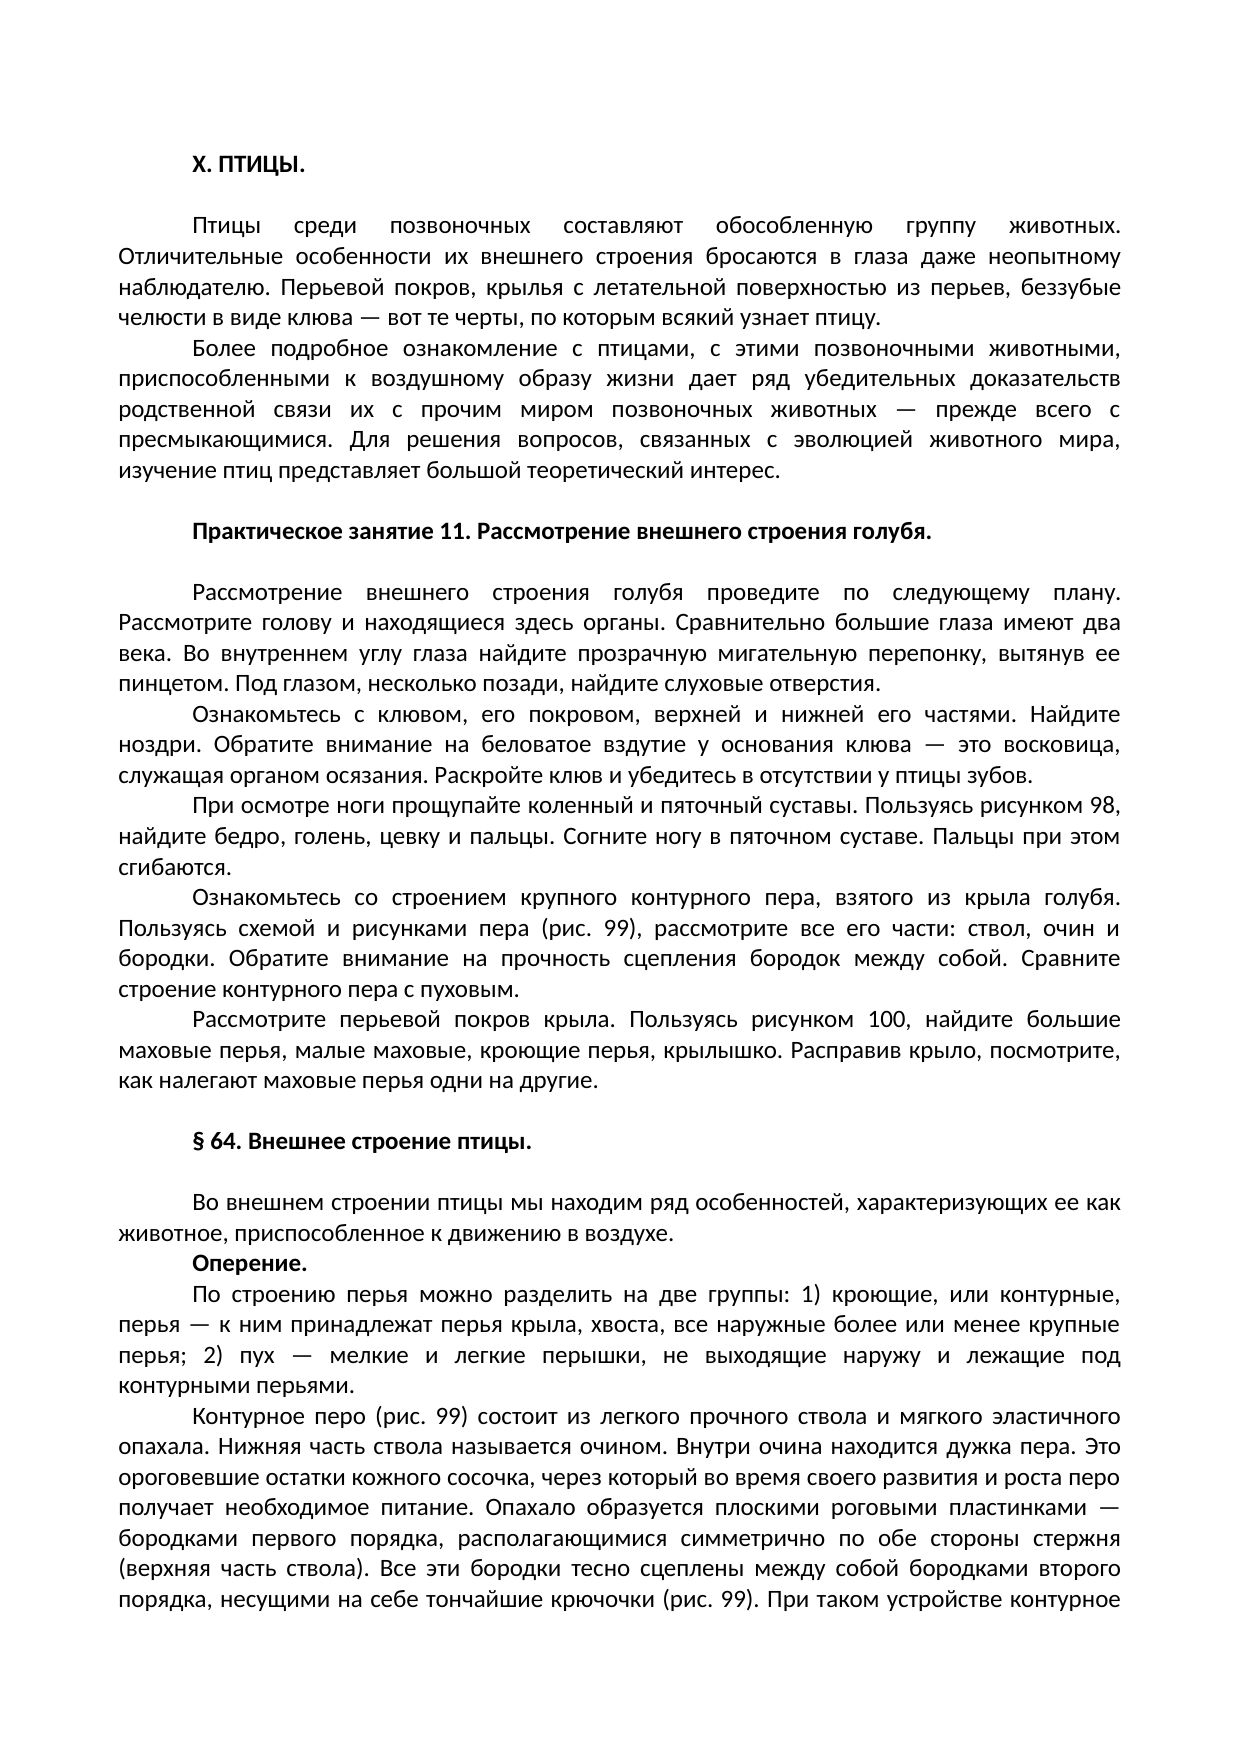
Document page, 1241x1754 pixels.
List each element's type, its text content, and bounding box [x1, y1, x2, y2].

text Птицы среди позвоночных составляют обособленную группу животных. Отличительные особенности их внешнего строения бросаются в глаза даже неопытному наблюдателю. Перьевой покров, крылья с летательной поверхностью из перьев, беззубые челюсти в виде клюва — вот те черты, по которым всякий узнает птицу. [118, 210, 1122, 332]
text Более подробное ознакомление с птицами, с этими позвоночными животными, приспособленными к воздушному образу жизни дает ряд убедительных доказательств родственной связи их с прочим миром позвоночных животных — прежде всего с пресмыкающимися. Для решения вопросов, связанных с эволюцией животного мира, изучение птиц представляет большой теоретический интерес. [118, 332, 1122, 484]
text § 64. Внешнее строение птицы. [118, 1125, 1122, 1156]
text Контурное перо (рис. 99) состоит из легкого прочного ствола и мягкого эластичного опахала. Нижняя часть ствола называется очином. Внутри очина находится дужка пера. Это ороговевшие остатки кожного сосочка, через который во время своего развития и роста перо получает необходимое питание. Опахало образуется плоскими роговыми пластинками — бородками первого порядка, располагающимися симметрично по обе стороны стержня (верхняя часть ствола). Все эти бородки тесно сцеплены между собой бородками второго порядка, несущими на себе тончайшие крючочки (рис. 99). При таком устройстве контурное [118, 1400, 1122, 1614]
text Ознакомьтесь со строением крупного контурного пера, взятого из крыла голубя. Пользуясь схемой и рисунками пера (рис. 99), рассмотрите все его части: ствол, очин и бородки. Обратите внимание на прочность сцепления бородок между собой. Сравните строение контурного пера с пуховым. [118, 881, 1122, 1003]
text Ознакомьтесь с клювом, его покровом, верхней и нижней его частями. Найдите ноздри. Обратите внимание на беловатое вздутие у основания клюва — это восковица, служащая органом осязания. Раскройте клюв и убедитесь в отсутствии у птицы зубов. [118, 698, 1122, 789]
text Во внешнем строении птицы мы находим ряд особенностей, характеризующих ее как животное, приспособленное к движению в воздухе. [118, 1186, 1122, 1247]
text X. ПТИЦЫ. [118, 149, 1122, 179]
text Оперение. [118, 1247, 1122, 1278]
text Практическое занятие 11. Рассмотрение внешнего строения голубя. [118, 515, 1122, 545]
text По строению перья можно разделить на две группы: 1) кроющие, или контурные, перья — к ним принадлежат перья крыла, хвоста, все наружные более или менее крупные перья; 2) пух — мелкие и легкие перышки, не выходящие наружу и лежащие под контурными перьями. [118, 1278, 1122, 1400]
text Рассмотрение внешнего строения голубя проведите по следующему плану. Рассмотрите голову и находящиеся здесь органы. Сравнительно большие глаза имеют два века. Во внутреннем углу глаза найдите прозрачную мигательную перепонку, вытянув ее пинцетом. Под глазом, несколько позади, найдите слуховые отверстия. [118, 576, 1122, 698]
text Рассмотрите перьевой покров крыла. Пользуясь рисунком 100, найдите большие маховые перья, малые маховые, кроющие перья, крылышко. Расправив крыло, посмотрите, как налегают маховые перья одни на другие. [118, 1003, 1122, 1095]
text При осмотре ноги прощупайте коленный и пяточный суставы. Пользуясь рисунком 98, найдите бедро, голень, цевку и пальцы. Согните ногу в пяточном суставе. Пальцы при этом сгибаются. [118, 789, 1122, 881]
